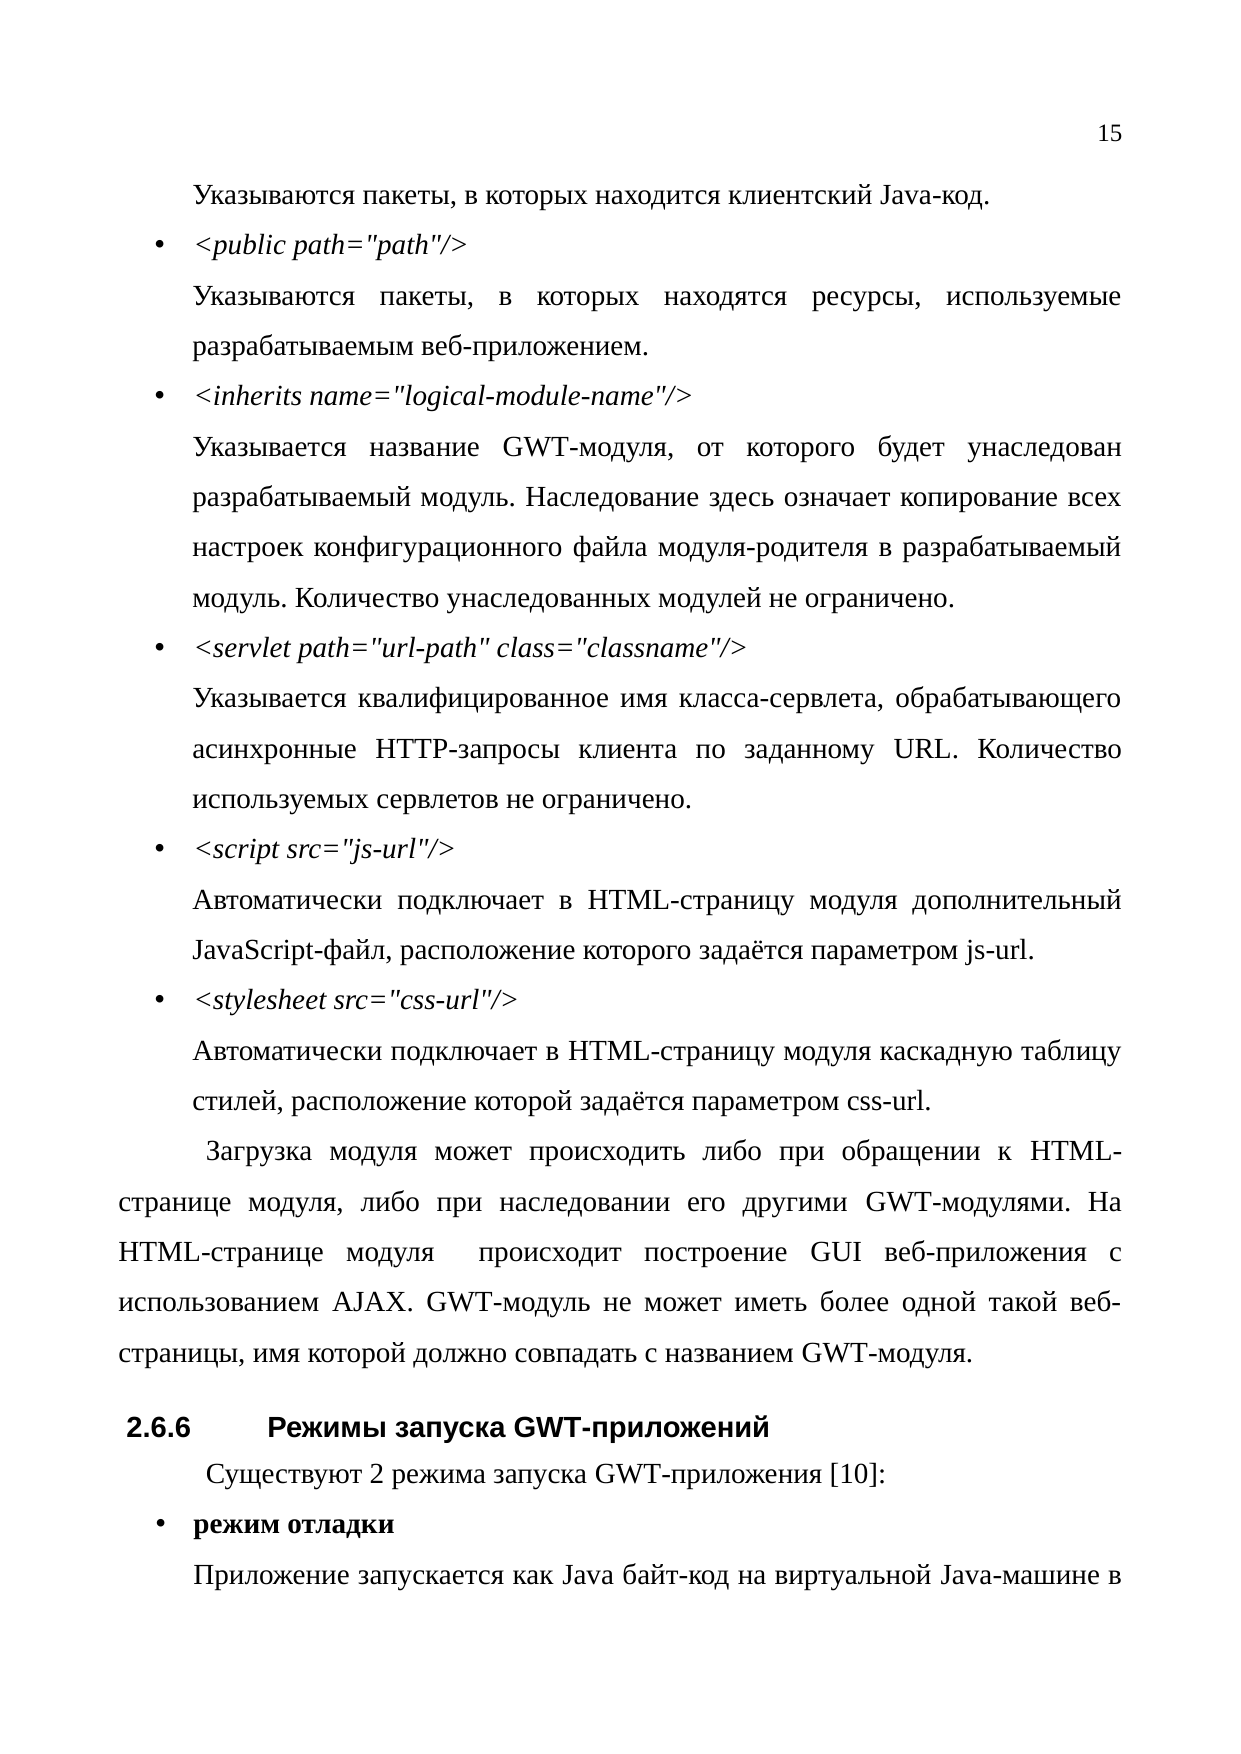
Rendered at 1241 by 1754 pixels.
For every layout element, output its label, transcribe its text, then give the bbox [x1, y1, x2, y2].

list Указывается квалифицированное имя класса-сервлета, обрабатывающего асинхронные HTTP-запросы клиента по заданному URL. Количество используемых сервлетов не ограничено. [154, 681, 1122, 815]
list <script src="js-url"/> [154, 831, 1122, 865]
list <stylesheet src="css-url"/> [154, 982, 1122, 1016]
list <public path="path"/> [154, 227, 1122, 261]
text Загрузка модуля может происходить либо при обращении к HTML-странице модуля, либо при наследовании его другими GWT-модулями. На HTML-странице модуля происходит построение GUI веб-приложения с использованием AJAX. GWT-модуль не может иметь более одной такой веб-страницы, имя которой должно совпадать с названием GWT-модуля. [118, 1133, 1122, 1368]
list Приложение запускается как Java байт-код на виртуальной Java-машине в [156, 1557, 1122, 1590]
subtitle Режимы запуска GWT-приложений [118, 1410, 1122, 1444]
list Указываются пакеты, в которых находятся ресурсы, используемые разрабатываемым веб-приложением. [154, 278, 1122, 362]
list Автоматически подключает в HTML-страницу модуля каскадную таблицу стилей, расположение которой задаётся параметром css-url. [154, 1033, 1122, 1117]
text Существуют 2 режима запуска GWT-приложения [10]: [118, 1456, 1122, 1490]
list <inherits name="logical-module-name"/> [154, 378, 1122, 412]
list <servlet path="url-path" class="classname"/> [154, 630, 1122, 664]
list Автоматически подключает в HTML-страницу модуля дополнительный JavaScript-файл, расположение которого задаётся параметром js-url. [154, 882, 1122, 966]
list Указываются пакеты, в которых находится клиентский Java-код. [154, 177, 1122, 211]
list режим отладки [156, 1506, 1122, 1540]
list Указывается название GWT-модуля, от которого будет унаследован разрабатываемый модуль. Наследование здесь означает копирование всех настроек конфигурационного файла модуля-родителя в разрабатываемый модуль. Количество унаследованных модулей не ограничено. [154, 429, 1122, 613]
